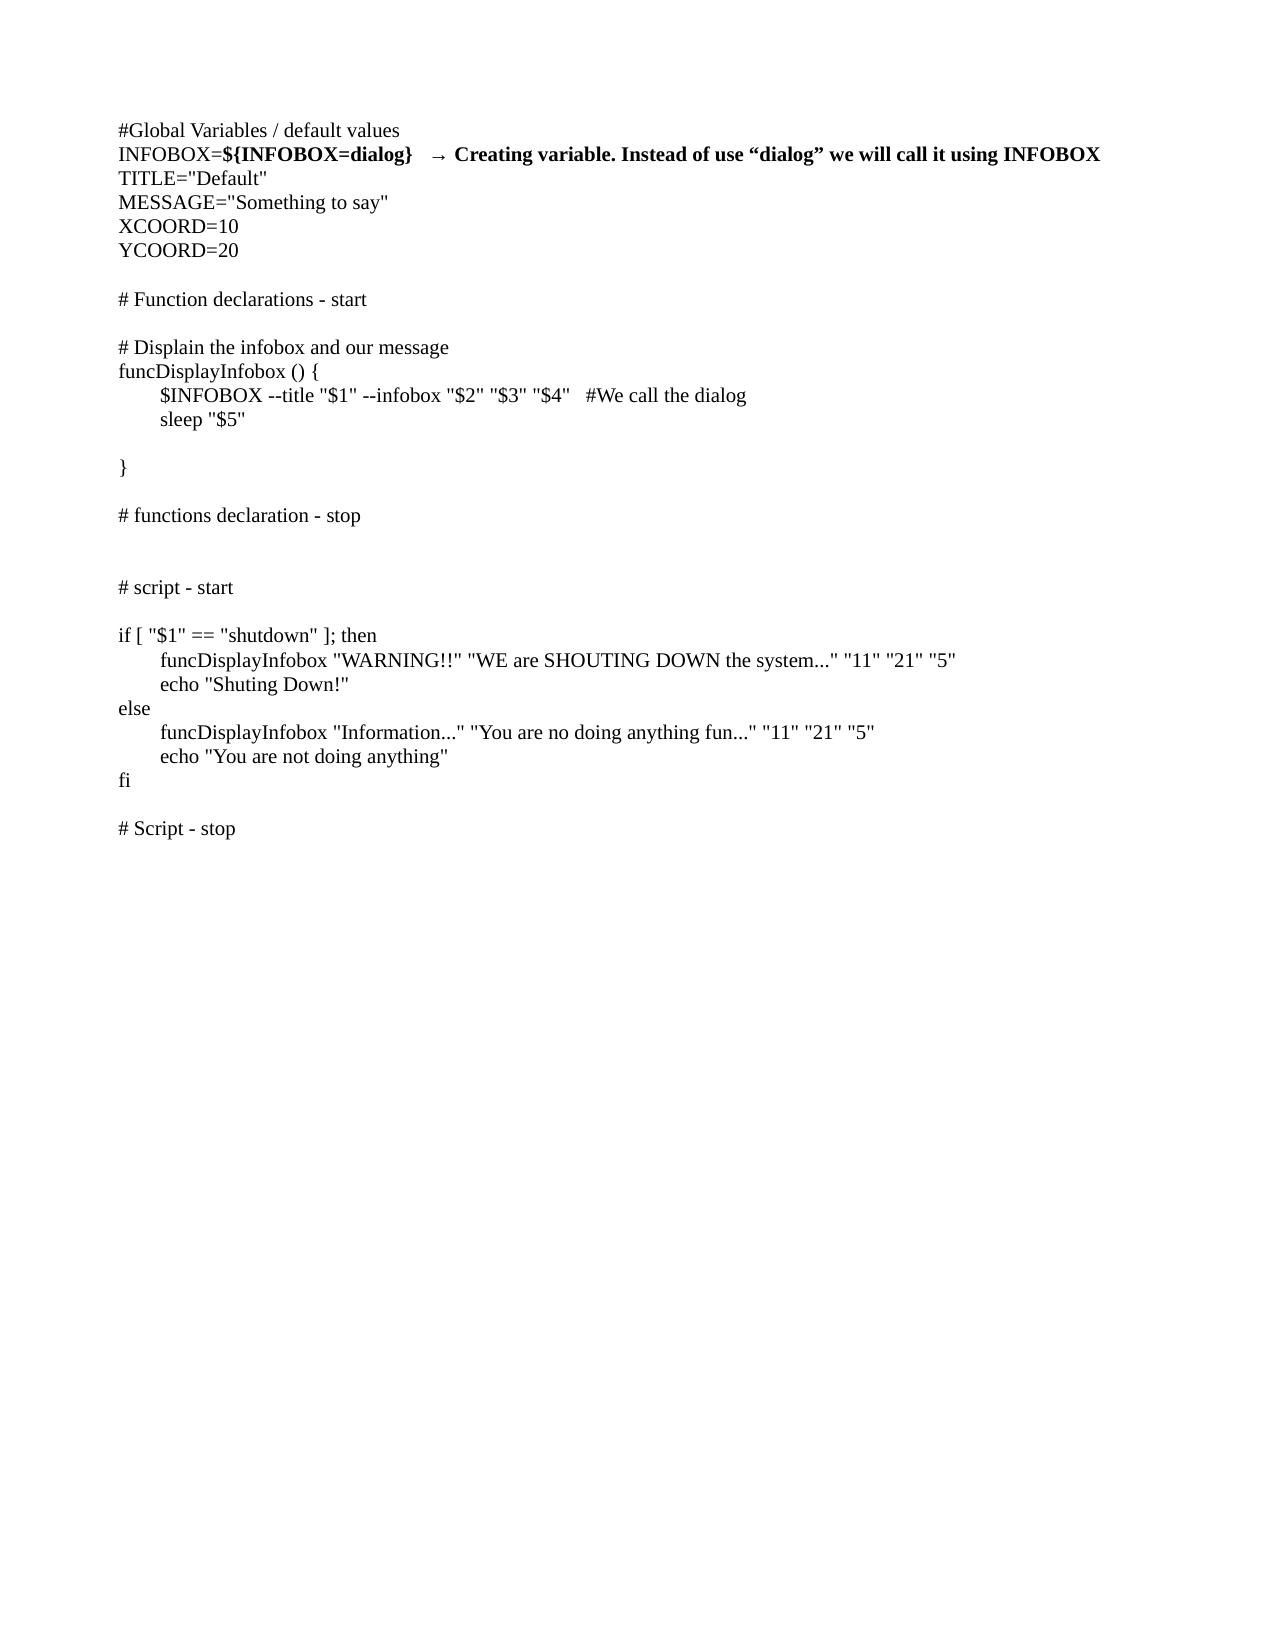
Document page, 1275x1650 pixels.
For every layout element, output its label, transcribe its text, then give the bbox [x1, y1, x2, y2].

text if [ "$1" == "shutdown" ]; then [118, 623, 1157, 647]
text MESSAGE="Something to say" [118, 190, 1157, 214]
text funcDisplayInfobox () { [118, 359, 1157, 383]
text echo "Shuting Down!" [118, 672, 1157, 696]
text # Displain the infobox and our message [118, 335, 1157, 359]
text funcDisplayInfobox "Information..." "You are no doing anything fun..." "11" "21" "5" [118, 720, 1157, 744]
text else [118, 696, 1157, 720]
text # Function declarations - start [118, 287, 1157, 311]
text #Global Variables / default values [118, 118, 1157, 142]
text # Script - stop [118, 816, 1157, 840]
text fi [118, 768, 1157, 792]
text $INFOBOX --title "$1" --infobox "$2" "$3" "$4" #We call the dialog [118, 383, 1157, 407]
text } [118, 455, 1157, 479]
text echo "You are not doing anything" [118, 744, 1157, 768]
text # script - start [118, 575, 1157, 599]
text funcDisplayInfobox "WARNING!!" "WE are SHOUTING DOWN the system..." "11" "21" "5" [118, 647, 1157, 672]
text sleep "$5" [118, 407, 1157, 431]
text # functions declaration - stop [118, 503, 1157, 527]
text YCOORD=20 [118, 238, 1157, 262]
text XCOORD=10 [118, 214, 1157, 238]
text INFOBOX=${INFOBOX=dialog} → Creating variable. Instead of use “dialog” we will call it using INFOBOX [118, 142, 1157, 166]
text TITLE="Default" [118, 166, 1157, 190]
